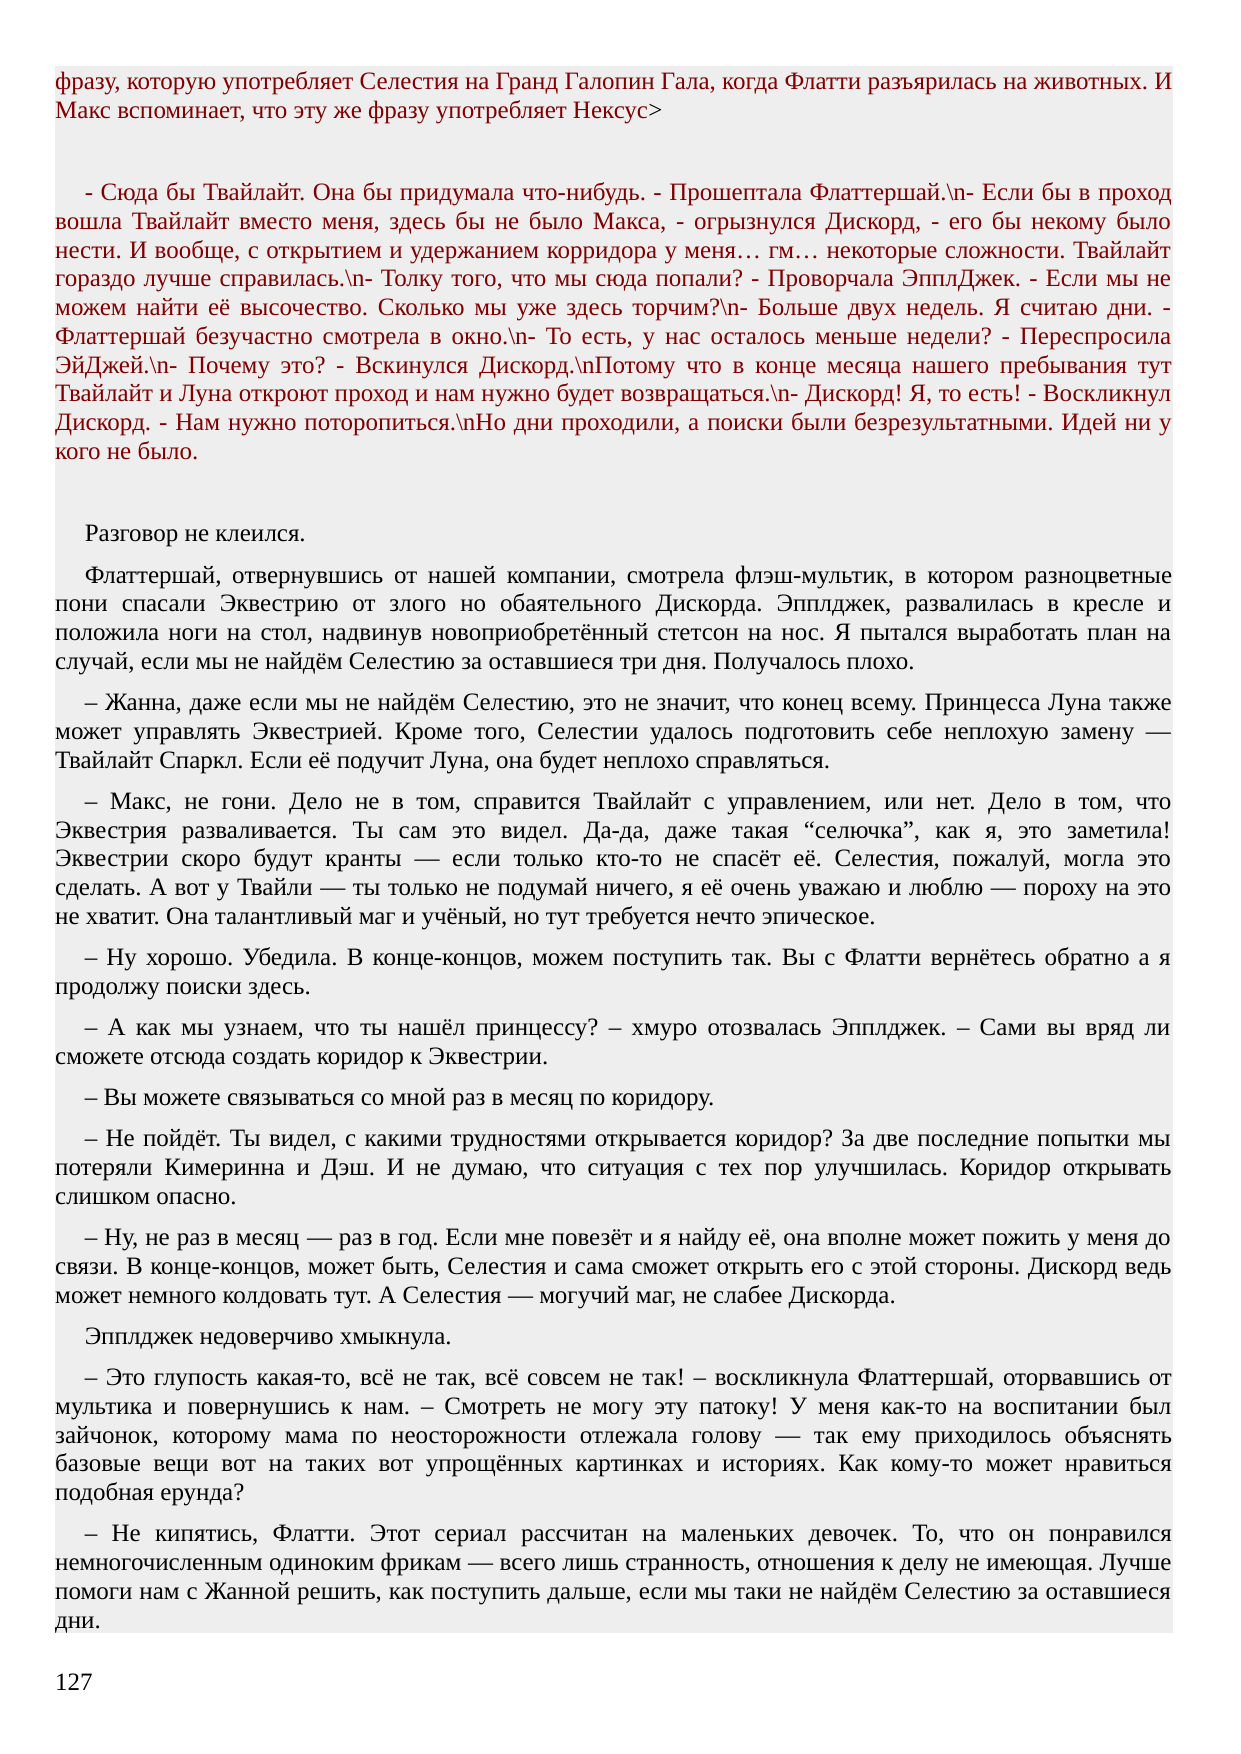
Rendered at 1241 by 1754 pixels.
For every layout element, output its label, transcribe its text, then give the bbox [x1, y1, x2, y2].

text Флаттершай, отвернувшись от нашей компании, смотрела флэш-мультик, в котором разноцветные пони спасали Эквестрию от злого но обаятельного Дискорда. Эпплджек, развалилась в кресле и положила ноги на стол, надвинув новоприобретённый стетсон на нос. Я пытался выработать план на случай, если мы не найдём Селестию за оставшиеся три дня. Получалось плохо. [55, 560, 1173, 675]
text – Макс, не гони. Дело не в том, справится Твайлайт с управлением, или нет. Дело в том, что Эквестрия разваливается. Ты сам это видел. Да-да, даже такая “селючка”, как я, это заметила! Эквестрии скоро будут кранты — если только кто-то не спасёт её. Селестия, пожалуй, могла это сделать. А вот у Твайли — ты только не подумай ничего, я её очень уважаю и люблю — пороху на это не хватит. Она талантливый маг и учёный, но тут требуется нечто эпическое. [55, 786, 1173, 930]
text – Не кипятись, Флатти. Этот сериал рассчитан на маленьких девочек. То, что он понравился немногочисленным одиноким фрикам — всего лишь странность, отношения к делу не имеющая. Лучше помоги нам с Жанной решить, как поступить дальше, если мы таки не найдём Селестию за оставшиеся дни. [55, 1518, 1173, 1633]
text – Ну хорошо. Убедила. В конце-концов, можем поступить так. Вы с Флатти вернётесь обратно а я продолжу поиски здесь. [55, 942, 1173, 1000]
text – Не пойдёт. Ты видел, с какими трудностями открывается коридор? За две последние попытки мы потеряли Кимеринна и Дэш. И не думаю, что ситуация с тех пор улучшилась. Коридор открывать слишком опасно. [55, 1123, 1173, 1210]
text Разговор не клеился. [55, 518, 1173, 547]
text - Сюда бы Твайлайт. Она бы придумала что-нибудь. - Прошептала Флаттершай.\n- Если бы в проход вошла Твайлайт вместо меня, здесь бы не было Макса, - огрызнулся Дискорд, - его бы некому было нести. И вообще, с открытием и удержанием корридора у меня… гм… некоторые сложности. Твайлайт гораздо лучше справилась.\n- Толку того, что мы сюда попали? - Проворчала ЭпплДжек. - Если мы не можем найти её высочество. Сколько мы уже здесь торчим?\n- Больше двух недель. Я считаю дни. - Флаттершай безучастно смотрела в окно.\n- То есть, у нас осталось меньше недели? - Переспросила ЭйДжей.\n- Почему это? - Вскинулся Дискорд.\nПотому что в конце месяца нашего пребывания тут Твайлайт и Луна откроют проход и нам нужно будет возвращаться.\n- Дискорд! Я, то есть! - Воскликнул Дискорд. - Нам нужно поторопиться.\nНо дни проходили, а поиски были безрезультатными. Идей ни у кого не было. [55, 177, 1173, 465]
text – Это глупость какая-то, всё не так, всё совсем не так! – воскликнула Флаттершай, оторвавшись от мультика и повернушись к нам. – Смотреть не могу эту патоку! У меня как-то на воспитании был зайчонок, которому мама по неосторожности отлежала голову — так ему приходилось объяснять базовые вещи вот на таких вот упрощённых картинках и историях. Как кому-то может нравиться подобная ерунда? [55, 1362, 1173, 1506]
text – Вы можете связываться со мной раз в месяц по коридору. [55, 1082, 1173, 1111]
text фразу, которую употребляет Селестия на Гранд Галопин Гала, когда Флатти разъярилась на животных. И Макс вспоминает, что эту же фразу употребляет Нексус> [55, 66, 1173, 123]
text – Ну, не раз в месяц — раз в год. Если мне повезёт и я найду её, она вполне может пожить у меня до связи. В конце-концов, может быть, Селестия и сама сможет открыть его с этой стороны. Дискорд ведь может немного колдовать тут. А Селестия — могучий маг, не слабее Дискорда. [55, 1222, 1173, 1308]
text Эпплджек недоверчиво хмыкнула. [55, 1321, 1173, 1350]
text – А как мы узнаем, что ты нашёл принцессу? – хмуро отозвалась Эпплджек. – Сами вы вряд ли сможете отсюда создать коридор к Эквестрии. [55, 1012, 1173, 1070]
text – Жанна, даже если мы не найдём Селестию, это не значит, что конец всему. Принцесса Луна также может управлять Эквестрией. Кроме того, Селестии удалось подготовить себе неплохую замену — Твайлайт Спаркл. Если её подучит Луна, она будет неплохо справляться. [55, 687, 1173, 773]
